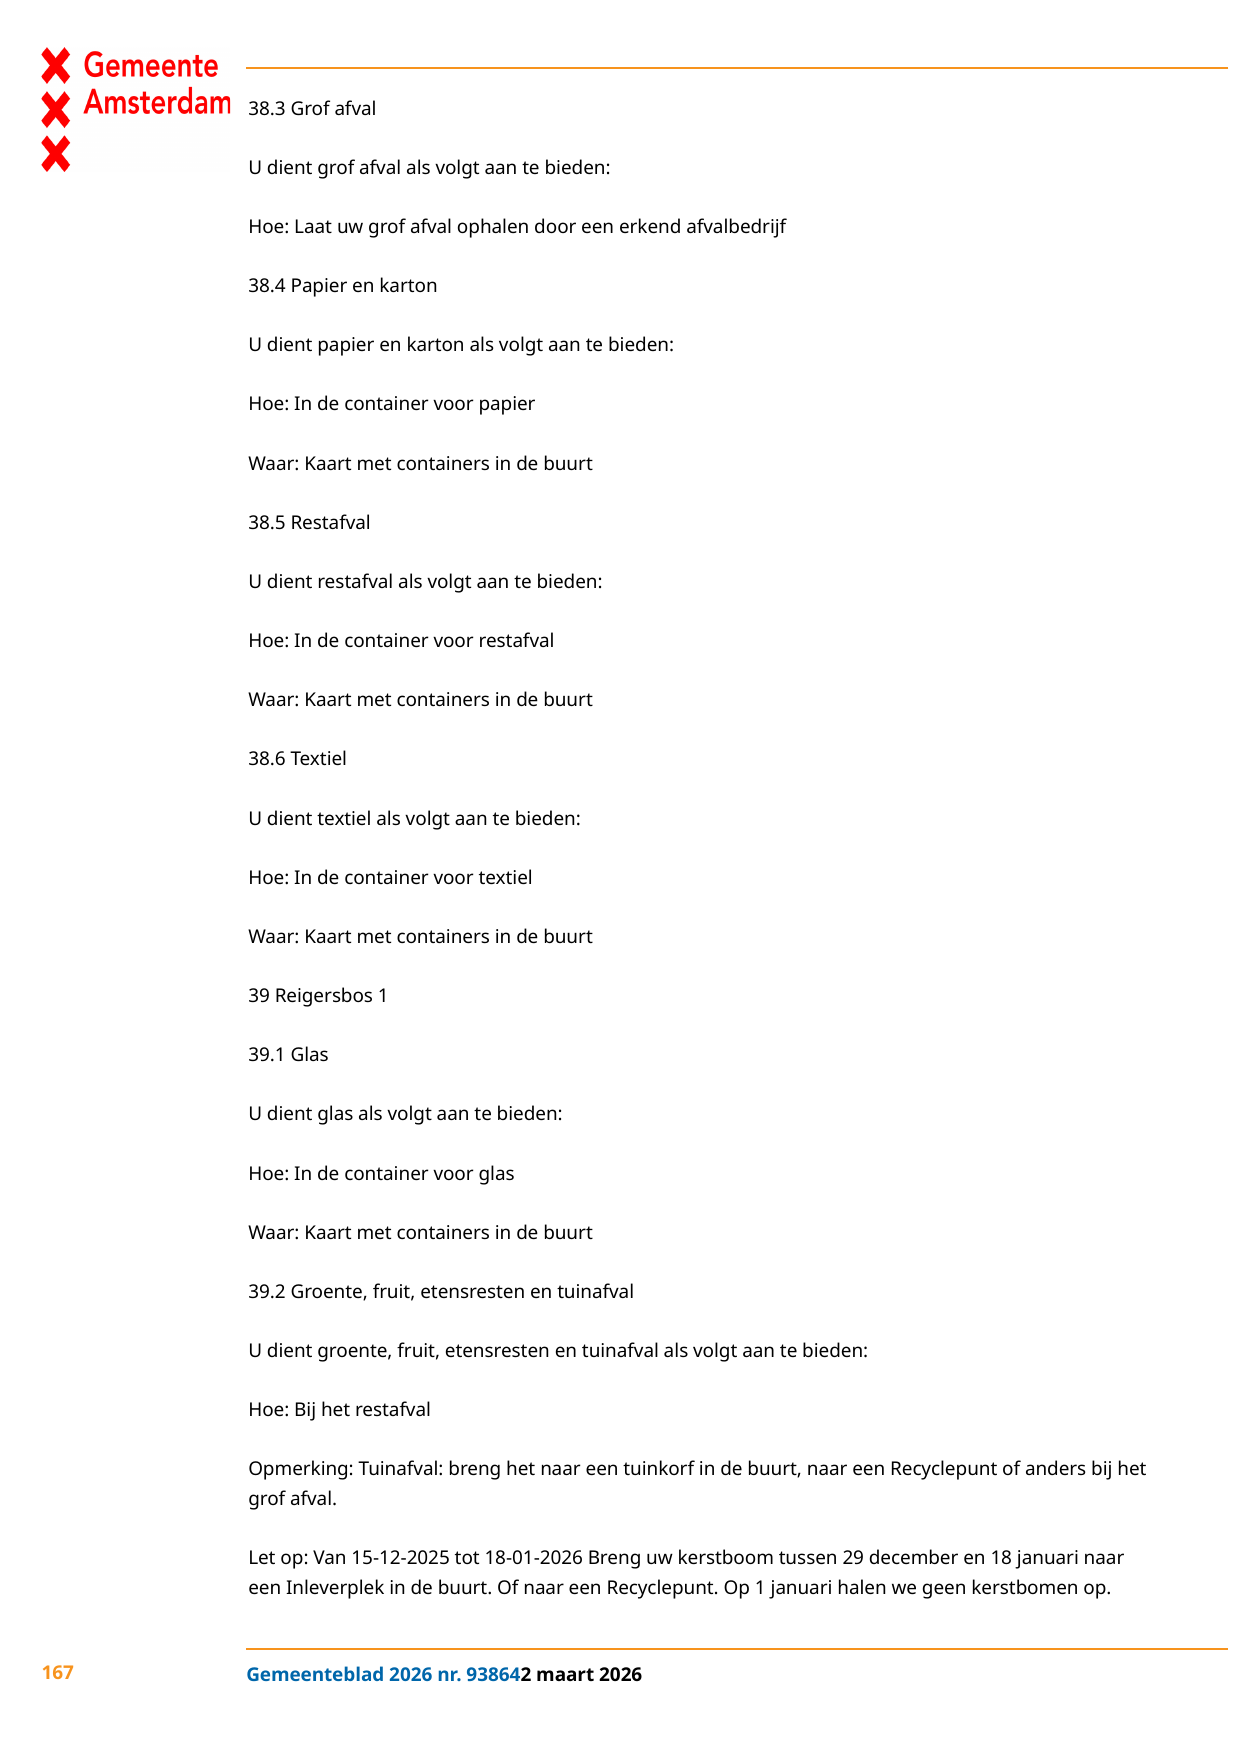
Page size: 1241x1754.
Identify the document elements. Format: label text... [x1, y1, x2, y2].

text 39 Reigersbos 1 [248, 982, 1152, 1008]
text Hoe: In de container voor restafval [248, 627, 1152, 653]
text Waar: Kaart met containers in de buurt [248, 686, 1152, 712]
text Waar: Kaart met containers in de buurt [248, 1219, 1152, 1245]
text 39.2 Groente, fruit, etensresten en tuinafval [248, 1278, 1152, 1304]
text 38.3 Grof afval [248, 95, 1152, 121]
text Waar: Kaart met containers in de buurt [248, 923, 1152, 949]
text Hoe: In de container voor papier [248, 391, 1152, 416]
text U dient glas als volgt aan te bieden: [248, 1101, 1152, 1126]
text 39.1 Glas [248, 1041, 1152, 1067]
text Let op: Van 15-12-2025 tot 18-01-2026 Breng uw kerstboom tussen 29 december en 18 januari naar een Inleverplek in de buurt. Of naar een Recyclepunt. Op 1 januari halen we geen kerstbomen op. [248, 1544, 1152, 1600]
text U dient textiel als volgt aan te bieden: [248, 805, 1152, 831]
text 38.5 Restafval [248, 509, 1152, 535]
picture [41, 47, 231, 172]
text U dient restafval als volgt aan te bieden: [248, 568, 1152, 594]
text U dient groente, fruit, etensresten en tuinafval als volgt aan te bieden: [248, 1337, 1152, 1363]
text 38.4 Papier en karton [248, 272, 1152, 298]
text Hoe: Laat uw grof afval ophalen door een erkend afvalbedrijf [248, 213, 1152, 239]
text Waar: Kaart met containers in de buurt [248, 450, 1152, 476]
text Opmerking: Tuinafval: breng het naar een tuinkorf in de buurt, naar een Recyclepunt of anders bij het grof afval. [248, 1456, 1152, 1511]
text 38.6 Textiel [248, 746, 1152, 771]
text Hoe: Bij het restafval [248, 1396, 1152, 1422]
text Hoe: In de container voor textiel [248, 864, 1152, 890]
text Hoe: In de container voor glas [248, 1160, 1152, 1186]
text U dient papier en karton als volgt aan te bieden: [248, 331, 1152, 357]
text U dient grof afval als volgt aan te bieden: [248, 154, 1152, 180]
